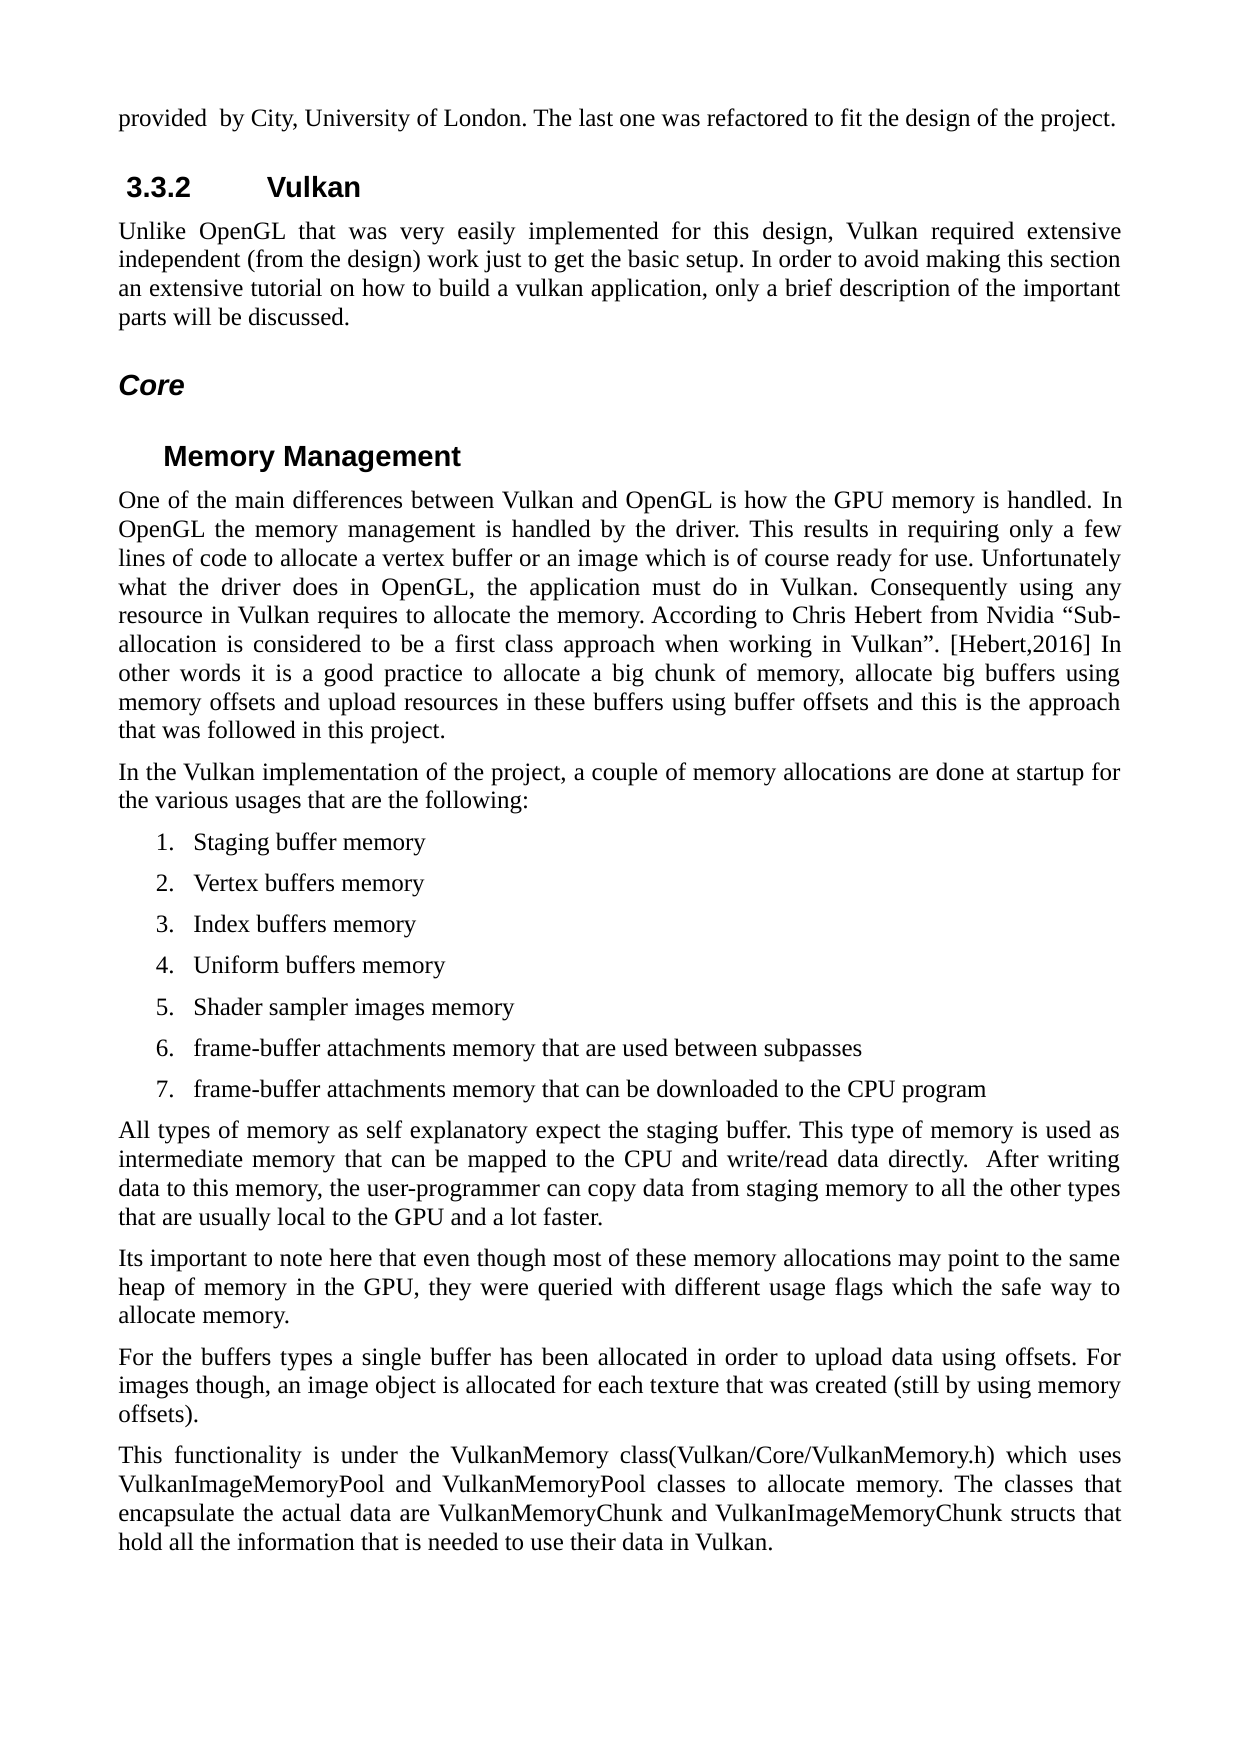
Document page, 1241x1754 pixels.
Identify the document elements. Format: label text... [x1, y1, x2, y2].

list Uniform buffers memory [156, 950, 1122, 979]
text provided by City, University of London. The last one was refactored to fit the design of the project. [118, 103, 1122, 132]
subtitle Memory Management [118, 439, 1122, 473]
list frame-buffer attachments memory that are used between subpasses [156, 1033, 1122, 1062]
text Its important to note here that even though most of these memory allocations may point to the same heap of memory in the GPU, they were queried with different usage flags which the safe way to allocate memory. [118, 1243, 1122, 1329]
text In the Vulkan implementation of the project, a couple of memory allocations are done at startup for the various usages that are the following: [118, 757, 1122, 814]
text One of the main differences between Vulkan and OpenGL is how the GPU memory is handled. In OpenGL the memory management is handled by the driver. This results in requiring only a few lines of code to allocate a vertex buffer or an image which is of course ready for use. Unfortunately what the driver does in OpenGL, the application must do in Vulkan. Consequently using any resource in Vulkan requires to allocate the memory. According to Chris Hebert from Nvidia “Sub-allocation is considered to be a first class approach when working in Vulkan”. [Hebert,2016] In other words it is a good practice to allocate a big chunk of memory, allocate big buffers using memory offsets and upload resources in these buffers using buffer offsets and this is the approach that was followed in this project. [118, 485, 1122, 744]
text Unlike OpenGL that was very easily implemented for this design, Vulkan required extensive independent (from the design) work just to get the basic setup. In order to avoid making this section an extensive tutorial on how to build a vulkan application, only a brief description of the important parts will be discussed. [118, 216, 1122, 331]
list Shader sampler images memory [156, 992, 1122, 1020]
list Staging buffer memory [156, 827, 1122, 855]
subtitle Core [118, 368, 1122, 402]
list Index buffers memory [156, 909, 1122, 938]
subtitle Vulkan [118, 170, 1122, 203]
list Vertex buffers memory [156, 868, 1122, 897]
text For the buffers types a single buffer has been allocated in order to upload data using offsets. For images though, an image object is allocated for each texture that was created (still by using memory offsets). [118, 1342, 1122, 1428]
text All types of memory as self explanatory expect the staging buffer. This type of memory is used as intermediate memory that can be mapped to the CPU and write/read data directly. After writing data to this memory, the user-programmer can copy data from staging memory to all the other types that are usually local to the GPU and a lot faster. [118, 1115, 1122, 1230]
list frame-buffer attachments memory that can be downloaded to the CPU program [156, 1074, 1122, 1103]
text This functionality is under the VulkanMemory class(Vulkan/Core/VulkanMemory.h) which uses VulkanImageMemoryPool and VulkanMemoryPool classes to allocate memory. The classes that encapsulate the actual data are VulkanMemoryChunk and VulkanImageMemoryChunk structs that hold all the information that is needed to use their data in Vulkan. [118, 1440, 1122, 1555]
